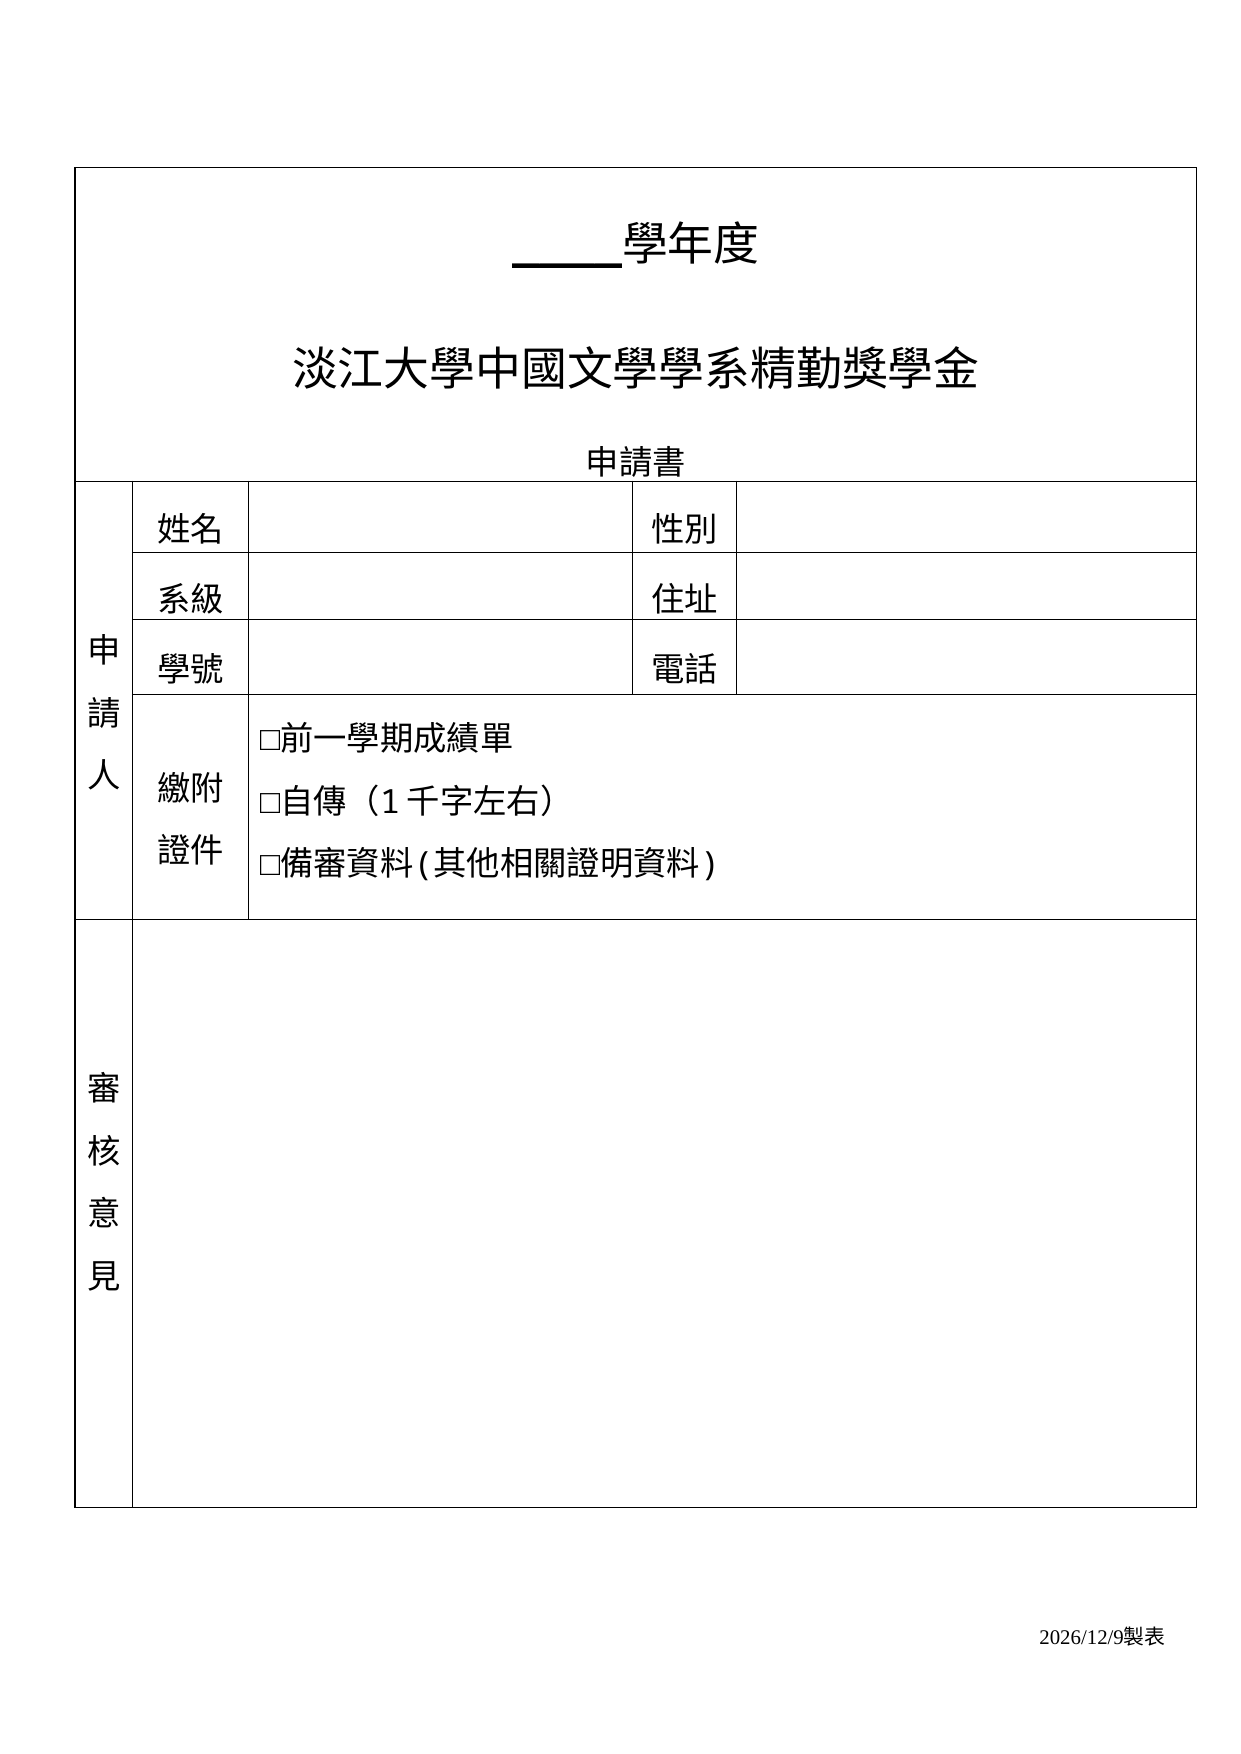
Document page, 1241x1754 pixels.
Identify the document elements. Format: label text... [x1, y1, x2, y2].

table_cell 系級 [133, 553, 248, 619]
table_cell [249, 482, 632, 552]
table_cell 審核意見 [76, 920, 132, 1507]
table_cell [737, 553, 1196, 619]
table_header ____學年度 淡江大學中國文學學系精勤獎學金 申請書 [76, 168, 1196, 481]
table_cell 申請人 [76, 482, 132, 919]
table_cell [249, 553, 632, 619]
table_cell 住址 [633, 553, 736, 619]
table_cell 電話 [633, 620, 736, 693]
table_cell □前一學期成績單 □自傳（1千字左右） □備審資料(其他相關證明資料) [249, 695, 1196, 919]
table_cell 繳附證件 [133, 695, 248, 919]
table_cell 學號 [133, 620, 248, 693]
table_cell [737, 482, 1196, 552]
table_cell 姓名 [133, 482, 248, 552]
table_cell [737, 620, 1196, 693]
table_cell [133, 920, 1196, 1507]
table_cell 性別 [633, 482, 736, 552]
table_cell [249, 620, 632, 693]
